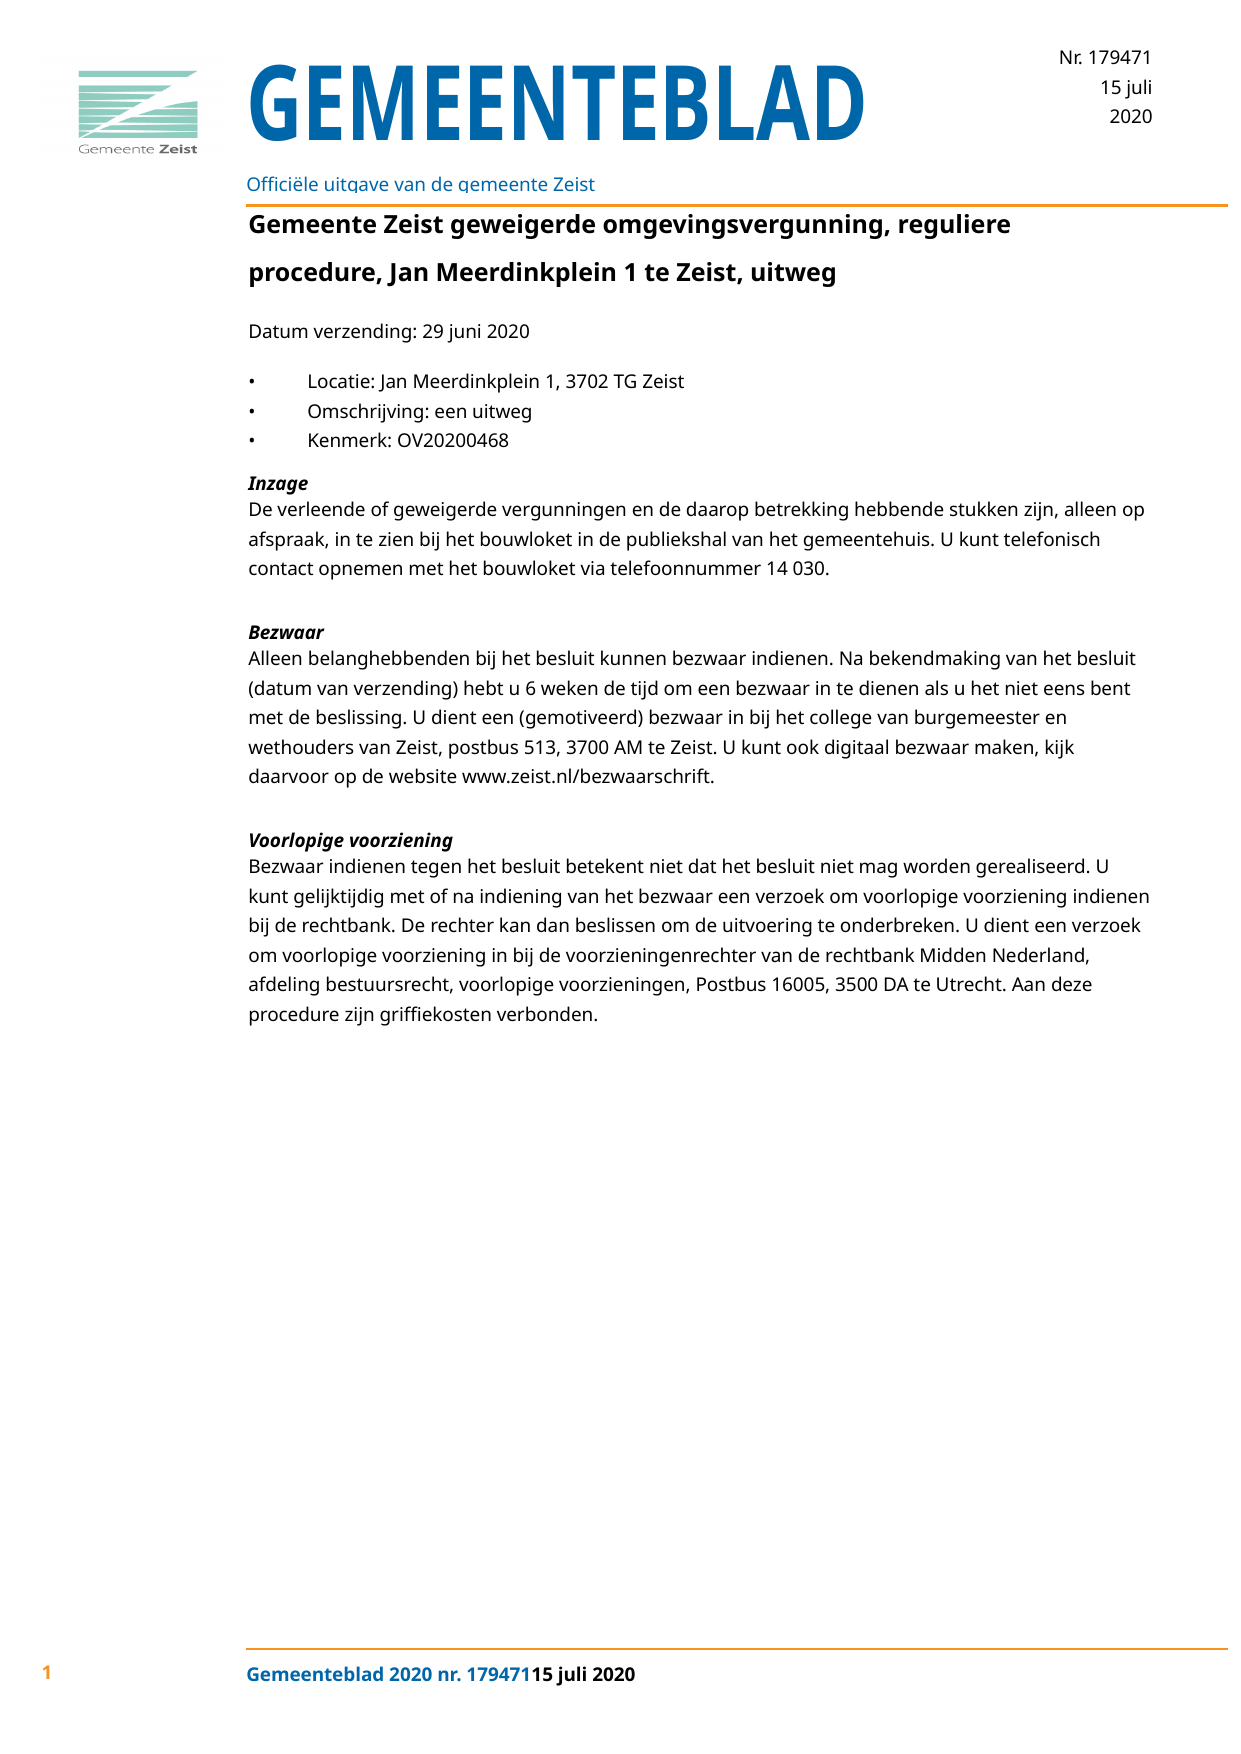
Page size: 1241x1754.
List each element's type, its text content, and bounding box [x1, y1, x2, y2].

text Voorlopige voorziening [248, 827, 1152, 853]
text Inzage [248, 471, 1152, 496]
picture [41, 47, 231, 172]
list Kenmerk: OV20200468 [248, 427, 1152, 453]
text Alleen belanghebbenden bij het besluit kunnen bezwaar indienen. Na bekendmaking van het besluit (datum van verzending) hebt u 6 weken de tijd om een bezwaar in te dienen als u het niet eens bent met de beslissing. U dient een (gemotiveerd) bezwaar in bij het college van burgemeester en wethouders van Zeist, postbus 513, 3700 AM te Zeist. U kunt ook digitaal bezwaar maken, kijk daarvoor op de website www.zeist.nl/bezwaarschrift. [248, 645, 1152, 789]
list Locatie: Jan Meerdinkplein 1, 3702 TG Zeist [248, 368, 1152, 394]
text Bezwaar [248, 619, 1152, 645]
text De verleende of geweigerde vergunningen en de daarop betrekking hebbende stukken zijn, alleen op afspraak, in te zien bij het bouwloket in de publiekshal van het gemeentehuis. U kunt telefonisch contact opnemen met het bouwloket via telefoonnummer 14 030. [248, 496, 1152, 581]
text Bezwaar indienen tegen het besluit betekent niet dat het besluit niet mag worden gerealiseerd. U kunt gelijktijdig met of na indiening van het bezwaar een verzoek om voorlopige voorziening indienen bij de rechtbank. De rechter kan dan beslissen om de uitvoering te onderbreken. U dient een verzoek om voorlopige voorziening in bij de voorzieningenrechter van de rechtbank Midden Nederland, afdeling bestuursrecht, voorlopige voorzieningen, Postbus 16005, 3500 DA te Utrecht. Aan deze procedure zijn griffiekosten verbonden. [248, 853, 1152, 1027]
text Datum verzending: 29 juni 2020 [248, 318, 1152, 344]
text Gemeente Zeist geweigerde omgevingsvergunning, reguliere procedure, Jan Meerdinkplein 1 te Zeist, uitweg [248, 207, 1152, 288]
list Omschrijving: een uitweg [248, 398, 1152, 424]
